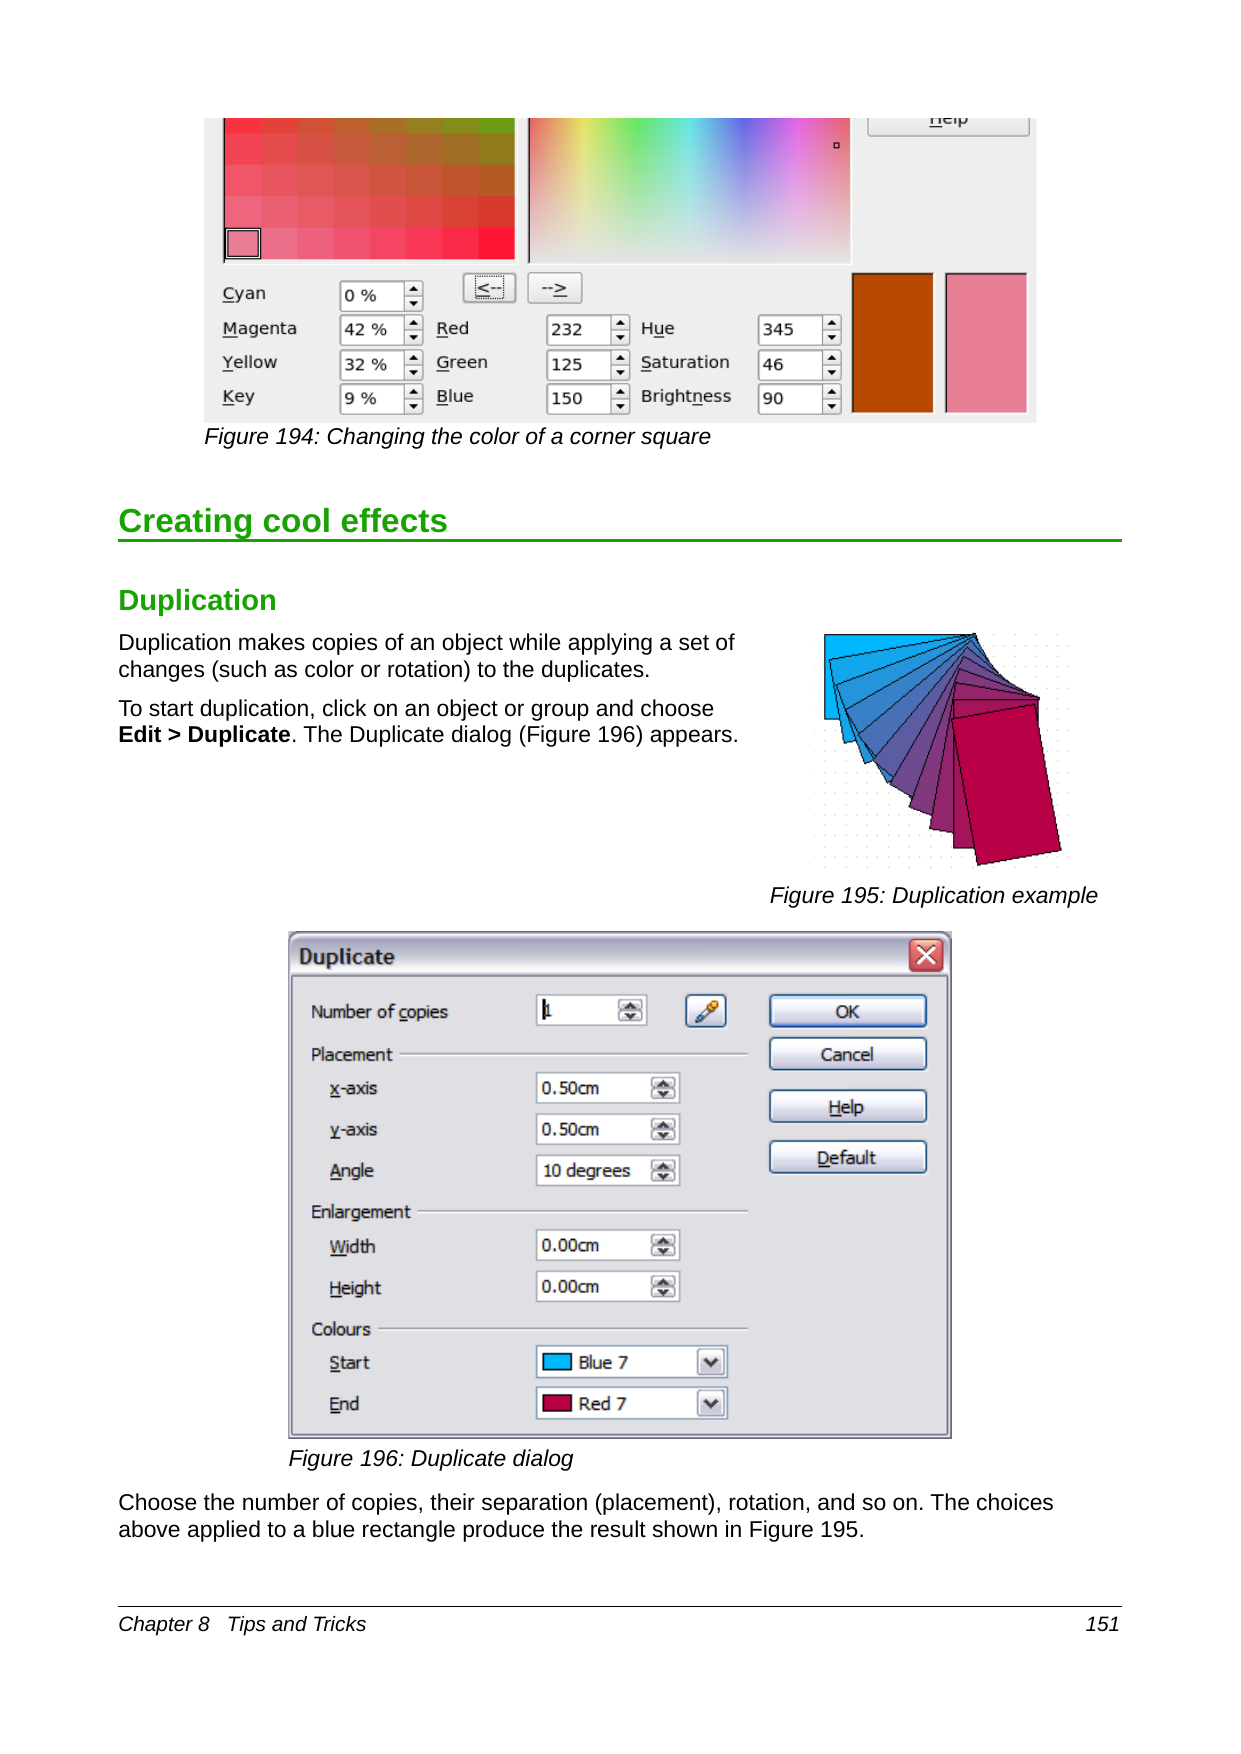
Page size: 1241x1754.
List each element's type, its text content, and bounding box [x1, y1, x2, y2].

text Choose the number of copies, their separation (placement), rotation, and so on. The choices above applied to a blue rectangle produce the result shown in Figure 195. [118, 1489, 1122, 1542]
text To start duplication, click on an object or group and choose Edit > Duplicate. The Duplicate dialog (Figure 196) appears. [118, 694, 769, 747]
subtitle Creating cool effects [118, 501, 1122, 539]
subtitle Duplication [118, 583, 1122, 617]
picture [204, 118, 1037, 423]
text Figure 194: Changing the color of a corner square [204, 423, 1036, 449]
text Duplication makes copies of an object while applying a set of changes (such as color or rotation) to the duplicates. [118, 626, 1122, 882]
picture [288, 931, 952, 1439]
text Figure 196: Duplicate dialog [288, 1445, 952, 1472]
text Figure 195: Duplication example [769, 882, 1117, 908]
picture [814, 626, 1073, 876]
